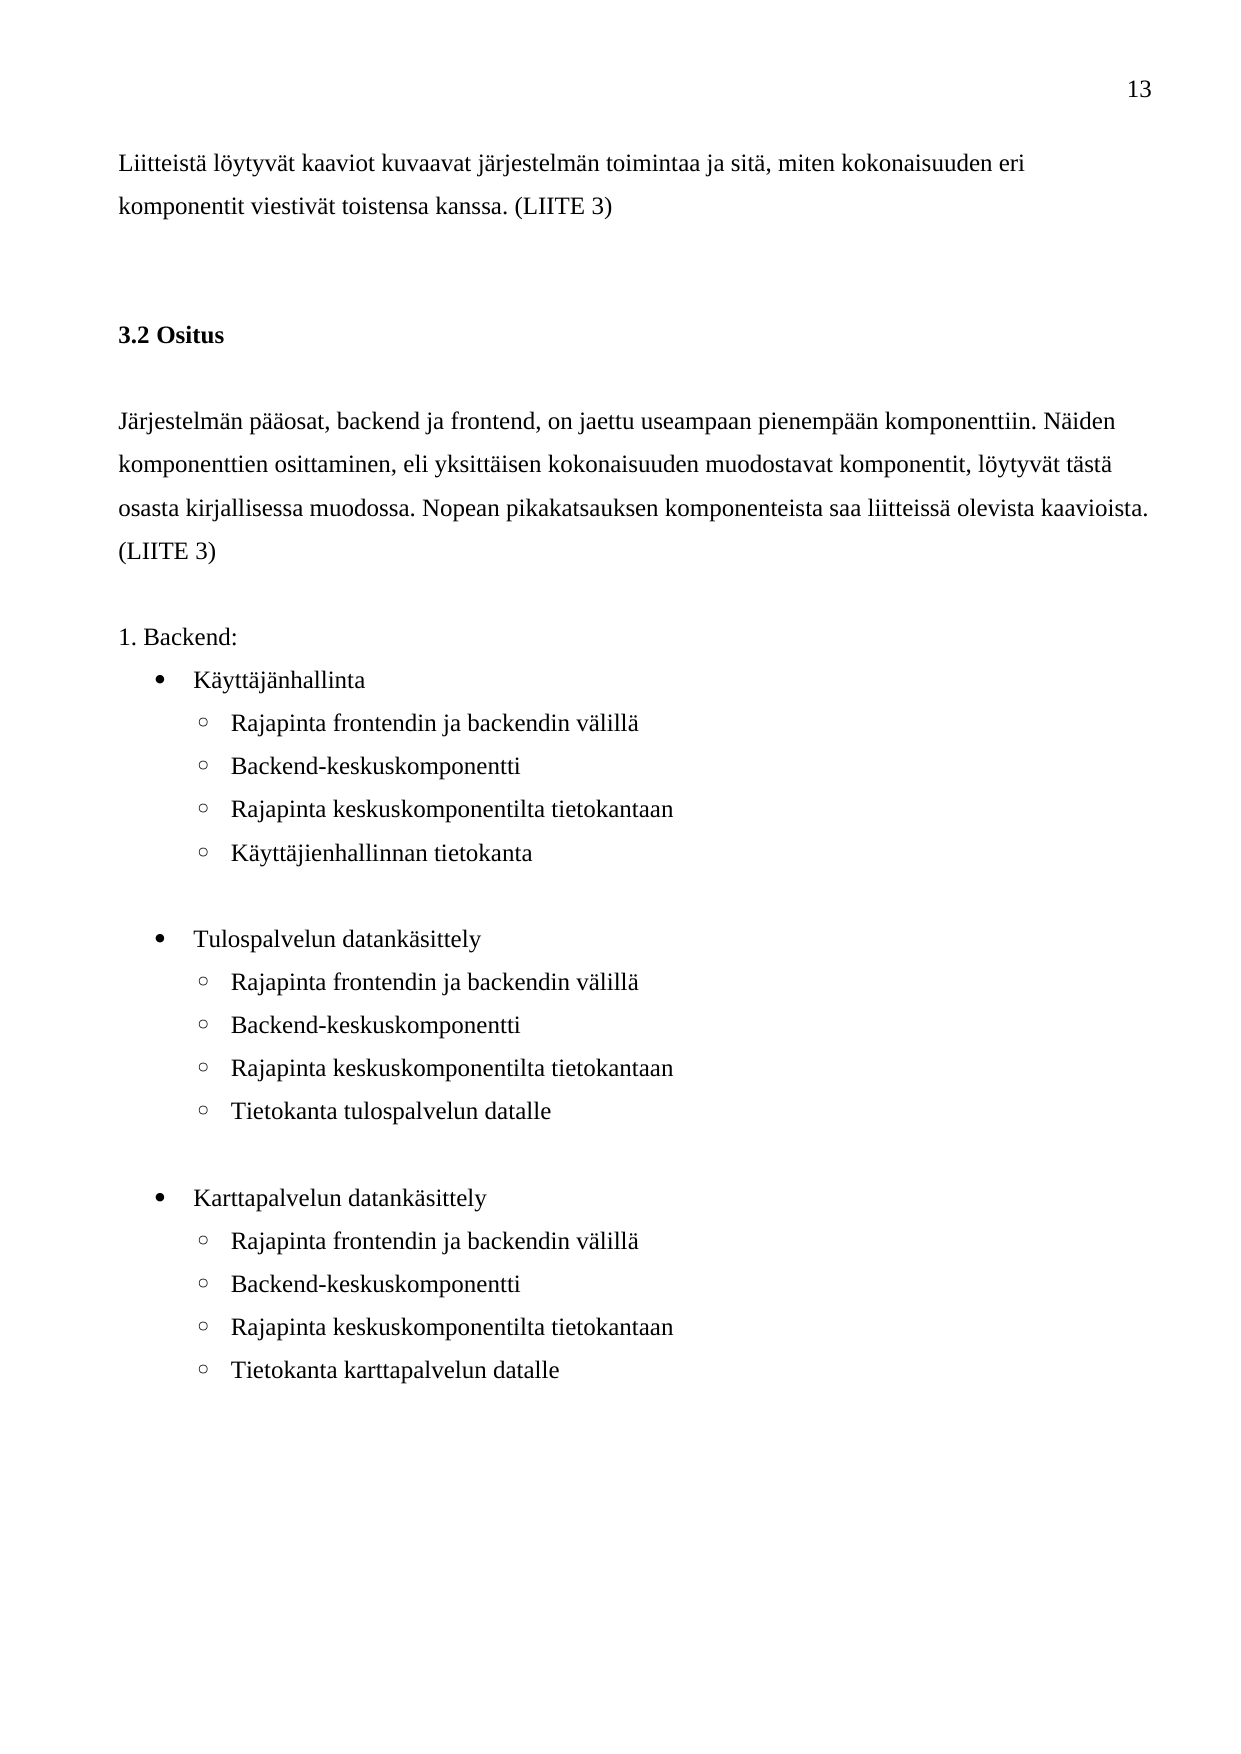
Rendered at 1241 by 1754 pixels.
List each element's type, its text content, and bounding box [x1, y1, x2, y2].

list Backend-keskuskomponentti [193, 1010, 1152, 1039]
text Järjestelmän pääosat, backend ja frontend, on jaettu useampaan pienempään komponenttiin. Näiden komponenttien osittaminen, eli yksittäisen kokonaisuuden muodostavat komponentit, löytyvät tästä osasta kirjallisessa muodossa. Nopean pikakatsauksen komponenteista saa liitteissä olevista kaavioista. (LIITE 3) [118, 406, 1152, 564]
list Backend-keskuskomponentti [193, 751, 1152, 780]
list Tietokanta tulospalvelun datalle [193, 1096, 1152, 1125]
list Tulospalvelun datankäsittely [156, 924, 1152, 953]
list Tietokanta karttapalvelun datalle [193, 1355, 1152, 1384]
list Backend-keskuskomponentti [193, 1269, 1152, 1298]
list Rajapinta keskuskomponentilta tietokantaan [193, 1312, 1152, 1341]
text 1. Backend: [118, 622, 1152, 651]
list Rajapinta keskuskomponentilta tietokantaan [193, 1053, 1152, 1082]
list Rajapinta frontendin ja backendin välillä [193, 708, 1152, 737]
list Rajapinta frontendin ja backendin välillä [193, 1226, 1152, 1254]
subtitle Ositus [118, 320, 1152, 349]
list Käyttäjienhallinnan tietokanta [193, 838, 1152, 866]
list Käyttäjänhallinta [156, 665, 1152, 694]
list Karttapalvelun datankäsittely [156, 1183, 1152, 1211]
list Rajapinta keskuskomponentilta tietokantaan [193, 794, 1152, 823]
text Liitteistä löytyvät kaaviot kuvaavat järjestelmän toimintaa ja sitä, miten kokonaisuuden eri komponentit viestivät toistensa kanssa. (LIITE 3) [118, 148, 1152, 219]
list Rajapinta frontendin ja backendin välillä [193, 967, 1152, 996]
